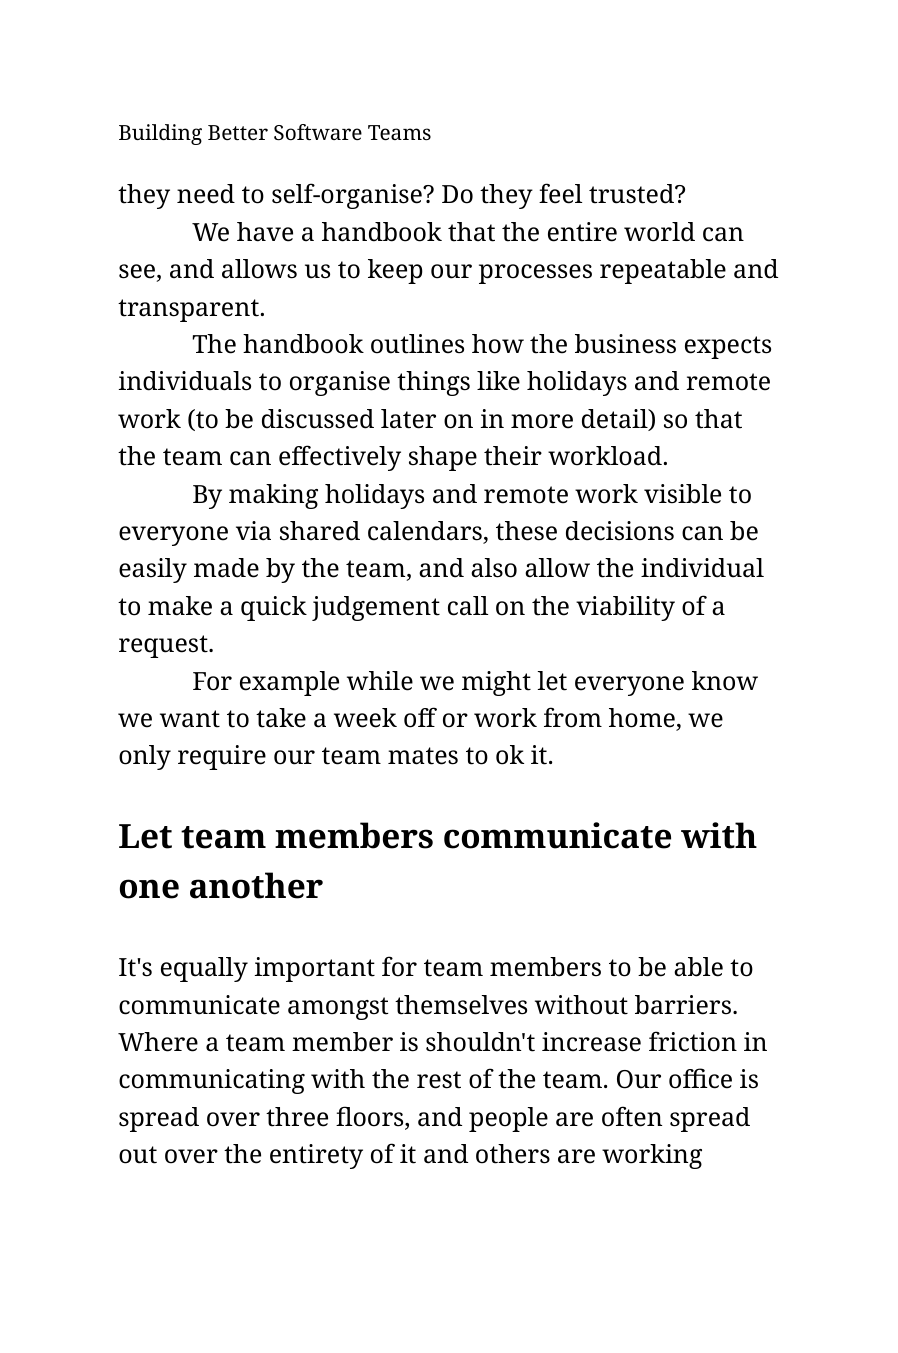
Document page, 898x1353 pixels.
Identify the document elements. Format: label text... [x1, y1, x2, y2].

text The handbook outlines how the business expects individuals to organise things like holidays and remote work (to be discussed later on in more detail) so that the team can effectively shape their workload. [118, 327, 779, 473]
text Where a team member is shouldn't increase friction in communicating with the rest of the team. Our office is spread over three floors, and people are often spread out over the entirety of it and others are working [118, 1025, 779, 1171]
text It's equally important for team members to be able to communicate amongst themselves without barriers. [118, 950, 779, 1021]
text For example while we might let everyone know we want to take a week off or work from home, we only require our team mates to ok it. [118, 663, 779, 772]
text By making holidays and remote work visible to everyone via shared calendars, these decisions can be easily made by the team, and also allow the individual to make a quick judgement call on the viability of a request. [118, 476, 779, 660]
text they need to self-organise? Do they feel trusted? [118, 177, 779, 211]
subtitle Let team members communicate with one another [118, 813, 779, 908]
text We have a handbook that the entire world can see, and allows us to keep our processes repeatable and transparent. [118, 214, 779, 323]
